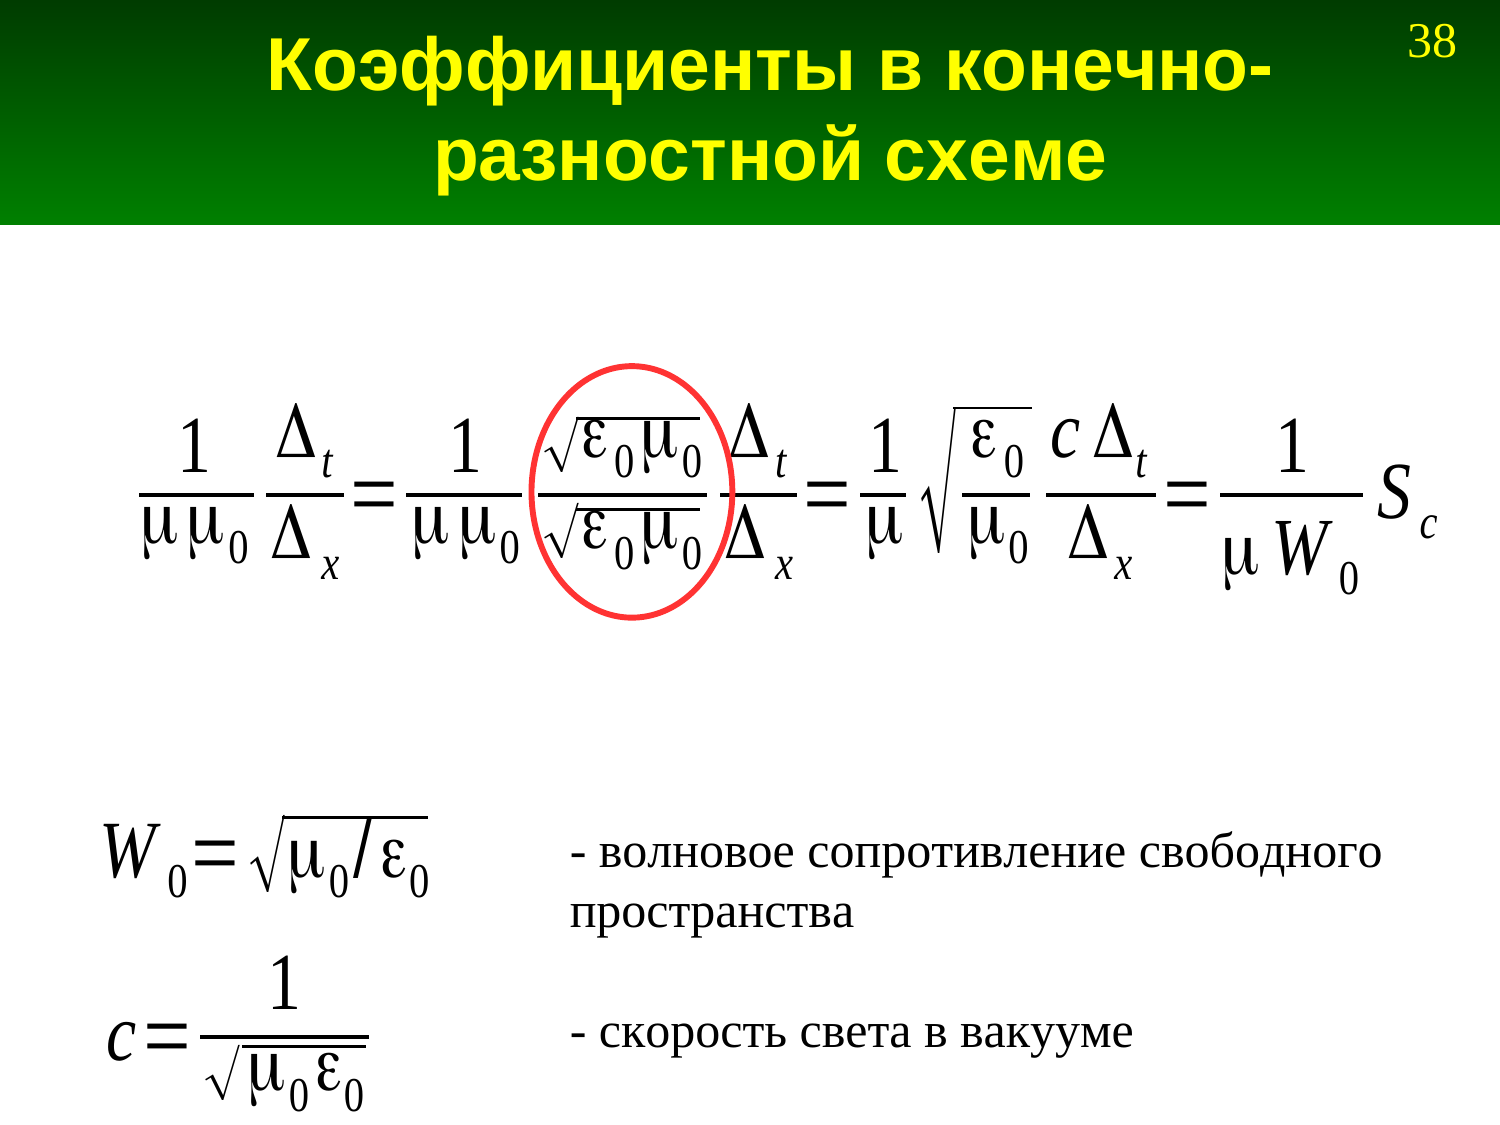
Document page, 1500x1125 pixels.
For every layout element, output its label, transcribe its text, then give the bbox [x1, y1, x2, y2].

chart [118, 386, 582, 606]
chart [682, 386, 1454, 606]
text_box - волновое сопротивление свободного пространства [555, 810, 1477, 945]
chart [535, 386, 729, 606]
title Коэффициенты в конечно-разностной схеме [100, 7, 1441, 204]
text_box - скорость света в вакууме [555, 990, 1477, 1125]
chart [82, 805, 448, 910]
chart [89, 938, 390, 1120]
